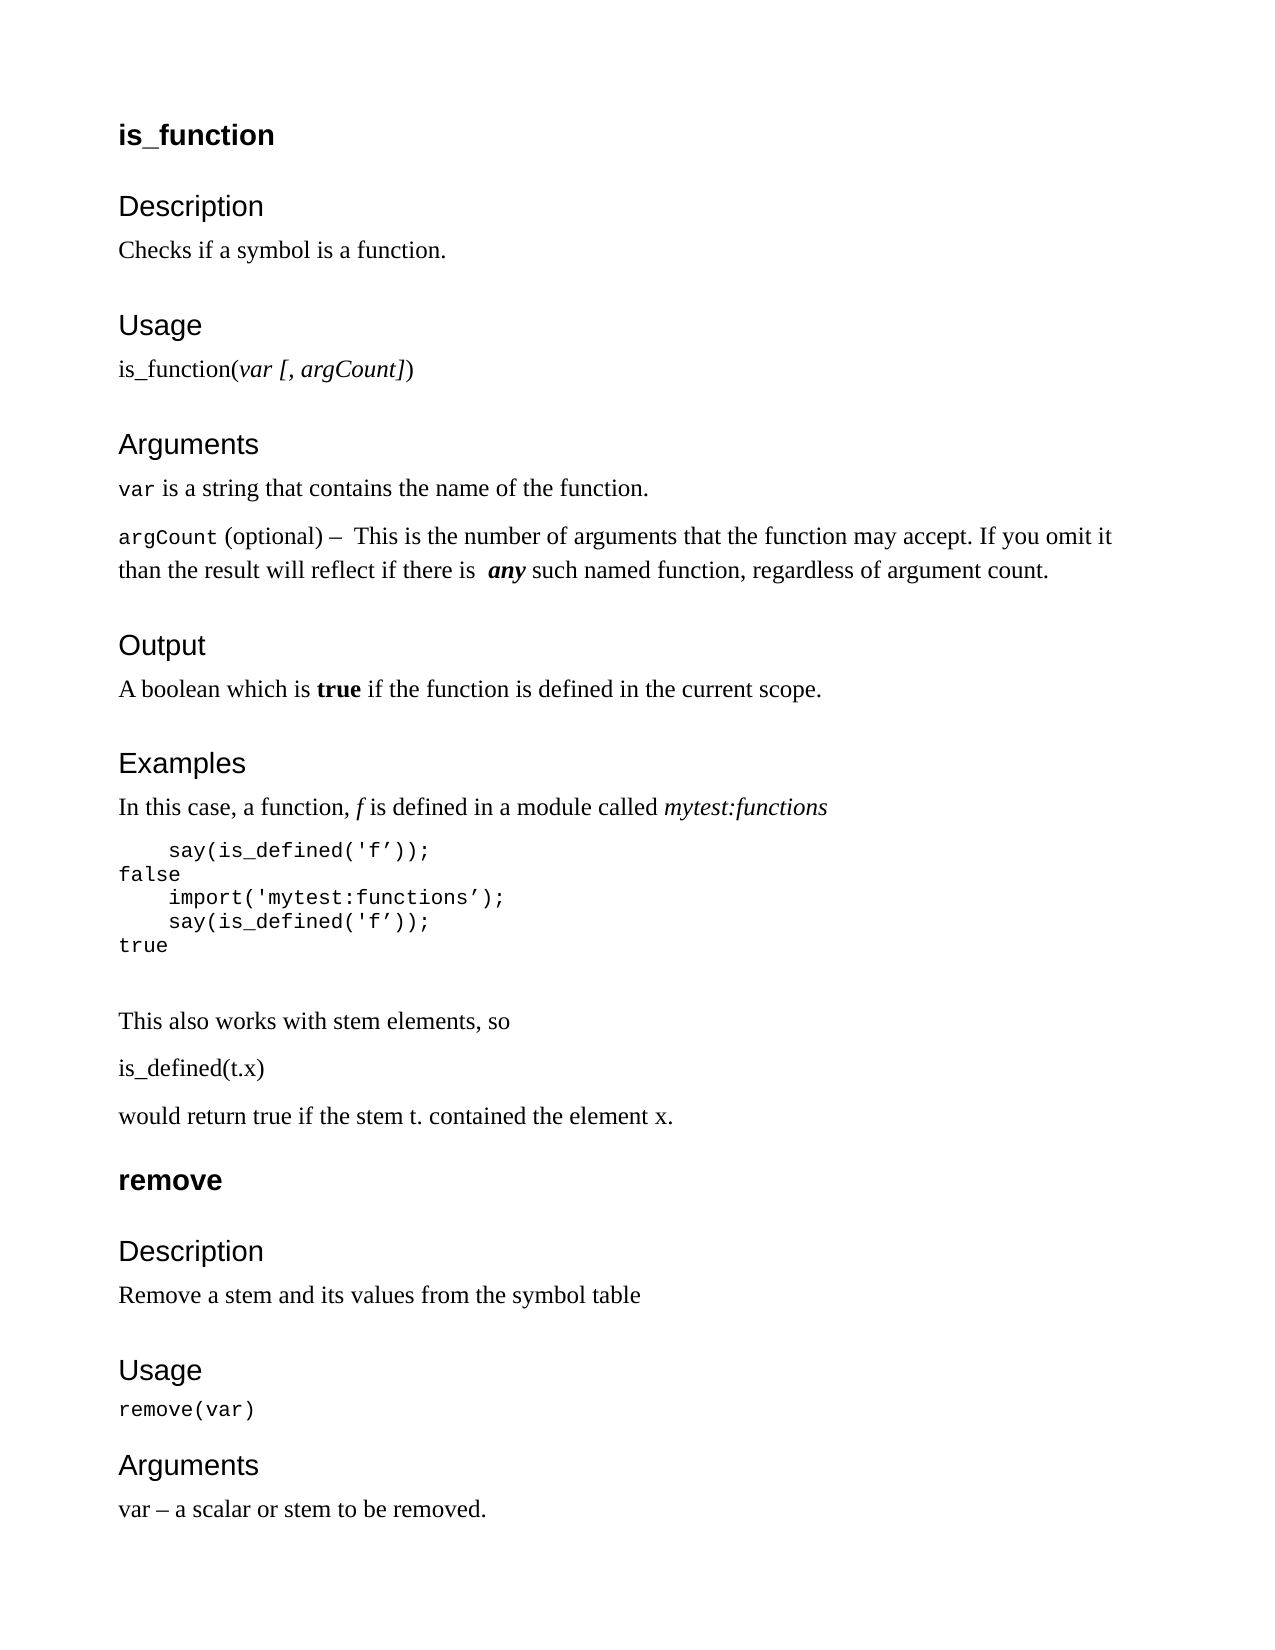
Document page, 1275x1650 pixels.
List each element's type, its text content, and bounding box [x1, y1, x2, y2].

text import('mytest:functions’); [118, 887, 1157, 911]
text In this case, a function, f is defined in a module called mytest:functions [118, 792, 1157, 821]
subtitle Examples [118, 746, 1157, 780]
text is_function(var [, argCount]) [118, 354, 1157, 383]
text argCount (optional) – This is the number of arguments that the function may accept. If you omit it than the result will reflect if there is any such named function, regardless of argument count. [118, 521, 1157, 584]
subtitle Usage [118, 308, 1157, 342]
subtitle remove [118, 1163, 1157, 1197]
text Checks if a symbol is a function. [118, 235, 1157, 264]
text This also works with stem elements, so [118, 1006, 1157, 1034]
text say(is_defined('f’)); [118, 911, 1157, 934]
text would return true if the stem t. contained the element x. [118, 1101, 1157, 1130]
subtitle Description [118, 1234, 1157, 1268]
subtitle Arguments [118, 1448, 1157, 1481]
text is_defined(t.x) [118, 1053, 1157, 1082]
text false [118, 864, 1157, 887]
subtitle Description [118, 189, 1157, 223]
text true [118, 934, 1157, 958]
text A boolean which is true if the function is defined in the current scope. [118, 674, 1157, 702]
subtitle is_function [118, 118, 1157, 152]
text say(is_defined('f’)); [118, 840, 1157, 864]
text var is a string that contains the name of the function. [118, 473, 1157, 502]
subtitle Output [118, 628, 1157, 661]
subtitle Usage [118, 1353, 1157, 1387]
text remove(var) [118, 1399, 1157, 1423]
text Remove a stem and its values from the symbol table [118, 1281, 1157, 1309]
subtitle Arguments [118, 427, 1157, 460]
text var – a scalar or stem to be removed. [118, 1494, 1157, 1523]
